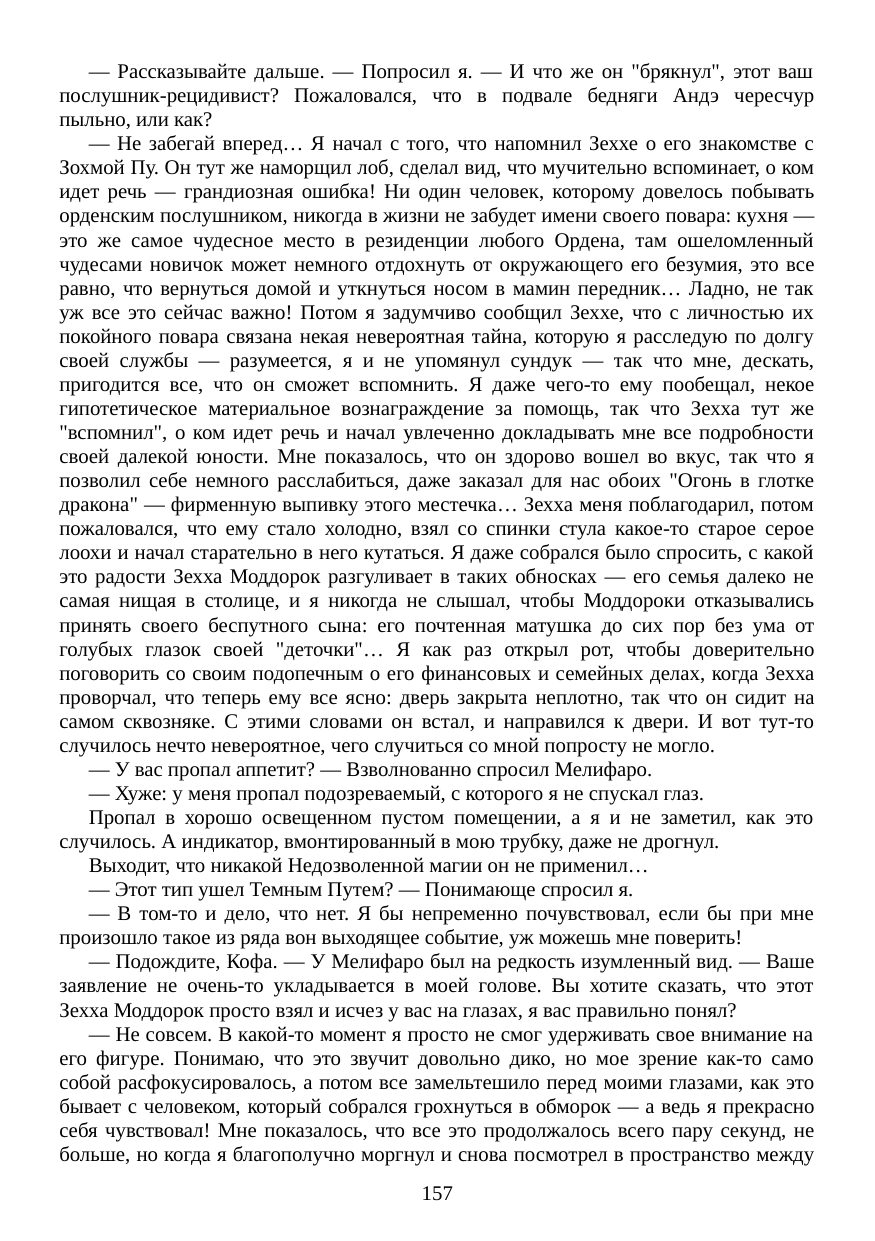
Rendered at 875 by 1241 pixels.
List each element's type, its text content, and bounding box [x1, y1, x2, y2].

text — В том-то и дело, что нет. Я бы непременно почувствовал, если бы при мне произошло такое из ряда вон выходящее событие, уж можешь мне поверить! [59, 901, 815, 949]
text Пропал в хорошо освещенном пустом помещении, а я и не заметил, как это случилось. А индикатор, вмонтированный в мою трубку, даже не дрогнул. [59, 805, 815, 853]
text — Подождите, Кофа. — У Мелифаро был на редкость изумленный вид. — Ваше заявление не очень-то укладывается в моей голове. Вы хотите сказать, что этот Зехха Моддорок просто взял и исчез у вас на глазах, я вас правильно понял? [59, 949, 815, 1022]
text Выходит, что никакой Недозволенной магии он не применил… [59, 853, 815, 877]
text — Хуже: у меня пропал подозреваемый, с которого я не спускал глаз. [59, 781, 815, 805]
text — Не совсем. В какой-то момент я просто не смог удерживать свое внимание на его фигуре. Понимаю, что это звучит довольно дико, но мое зрение как-то само собой расфокусировалось, а потом все замельтешило перед моими глазами, как это бывает с человеком, который собрался грохнуться в обморок — а ведь я прекрасно себя чувствовал! Мне показалось, что все это продолжалось всего пару секунд, не больше, но когда я благополучно моргнул и снова посмотрел в пространство между [59, 1022, 815, 1166]
text — Этот тип ушел Темным Путем? — Понимающе спросил я. [59, 877, 815, 901]
text — Не забегай вперед… Я начал с того, что напомнил Зеххе о его знакомстве с Зохмой Пу. Он тут же наморщил лоб, сделал вид, что мучительно вспоминает, о ком идет речь — грандиозная ошибка! Ни один человек, которому довелось побывать орденским послушником, никогда в жизни не забудет имени своего повара: кухня — это же самое чудесное место в резиденции любого Ордена, там ошеломленный чудесами новичок может немного отдохнуть от окружающего его безумия, это все равно, что вернуться домой и уткнуться носом в мамин передник… Ладно, не так уж все это сейчас важно! Потом я задумчиво сообщил Зеххе, что с личностью их покойного повара связана некая невероятная тайна, которую я расследую по долгу своей службы — разумеется, я и не упомянул сундук — так что мне, дескать, пригодится все, что он сможет вспомнить. Я даже чего-то ему пообещал, некое гипотетическое материальное вознаграждение за помощь, так что Зехха тут же "вспомнил", о ком идет речь и начал увлеченно докладывать мне все подробности своей далекой юности. Мне показалось, что он здорово вошел во вкус, так что я позволил себе немного расслабиться, даже заказал для нас обоих "Огонь в глотке дракона" — фирменную выпивку этого местечка… Зехха меня поблагодарил, потом пожаловался, что ему стало холодно, взял со спинки стула какое-то старое серое лоохи и начал старательно в него кутаться. Я даже собрался было спросить, с какой это радости Зехха Моддорок разгуливает в таких обносках — его семья далеко не самая нищая в столице, и я никогда не слышал, чтобы Моддороки отказывались принять своего беспутного сына: его почтенная матушка до сих пор без ума от голубых глазок своей "деточки"… Я как раз открыл рот, чтобы доверительно поговорить со своим подопечным о его финансовых и семейных делах, когда Зехха проворчал, что теперь ему все ясно: дверь закрыта неплотно, так что он сидит на самом сквозняке. С этими словами он встал, и направился к двери. И вот тут-то случилось нечто невероятное, чего случиться со мной попросту не могло. [59, 131, 815, 757]
text — У вас пропал аппетит? — Взволнованно спросил Мелифаро. [59, 757, 815, 781]
text — Рассказывайте дальше. — Попросил я. — И что же он "брякнул", этот ваш послушник-рецидивист? Пожаловался, что в подвале бедняги Андэ чересчур пыльно, или как? [59, 59, 815, 131]
